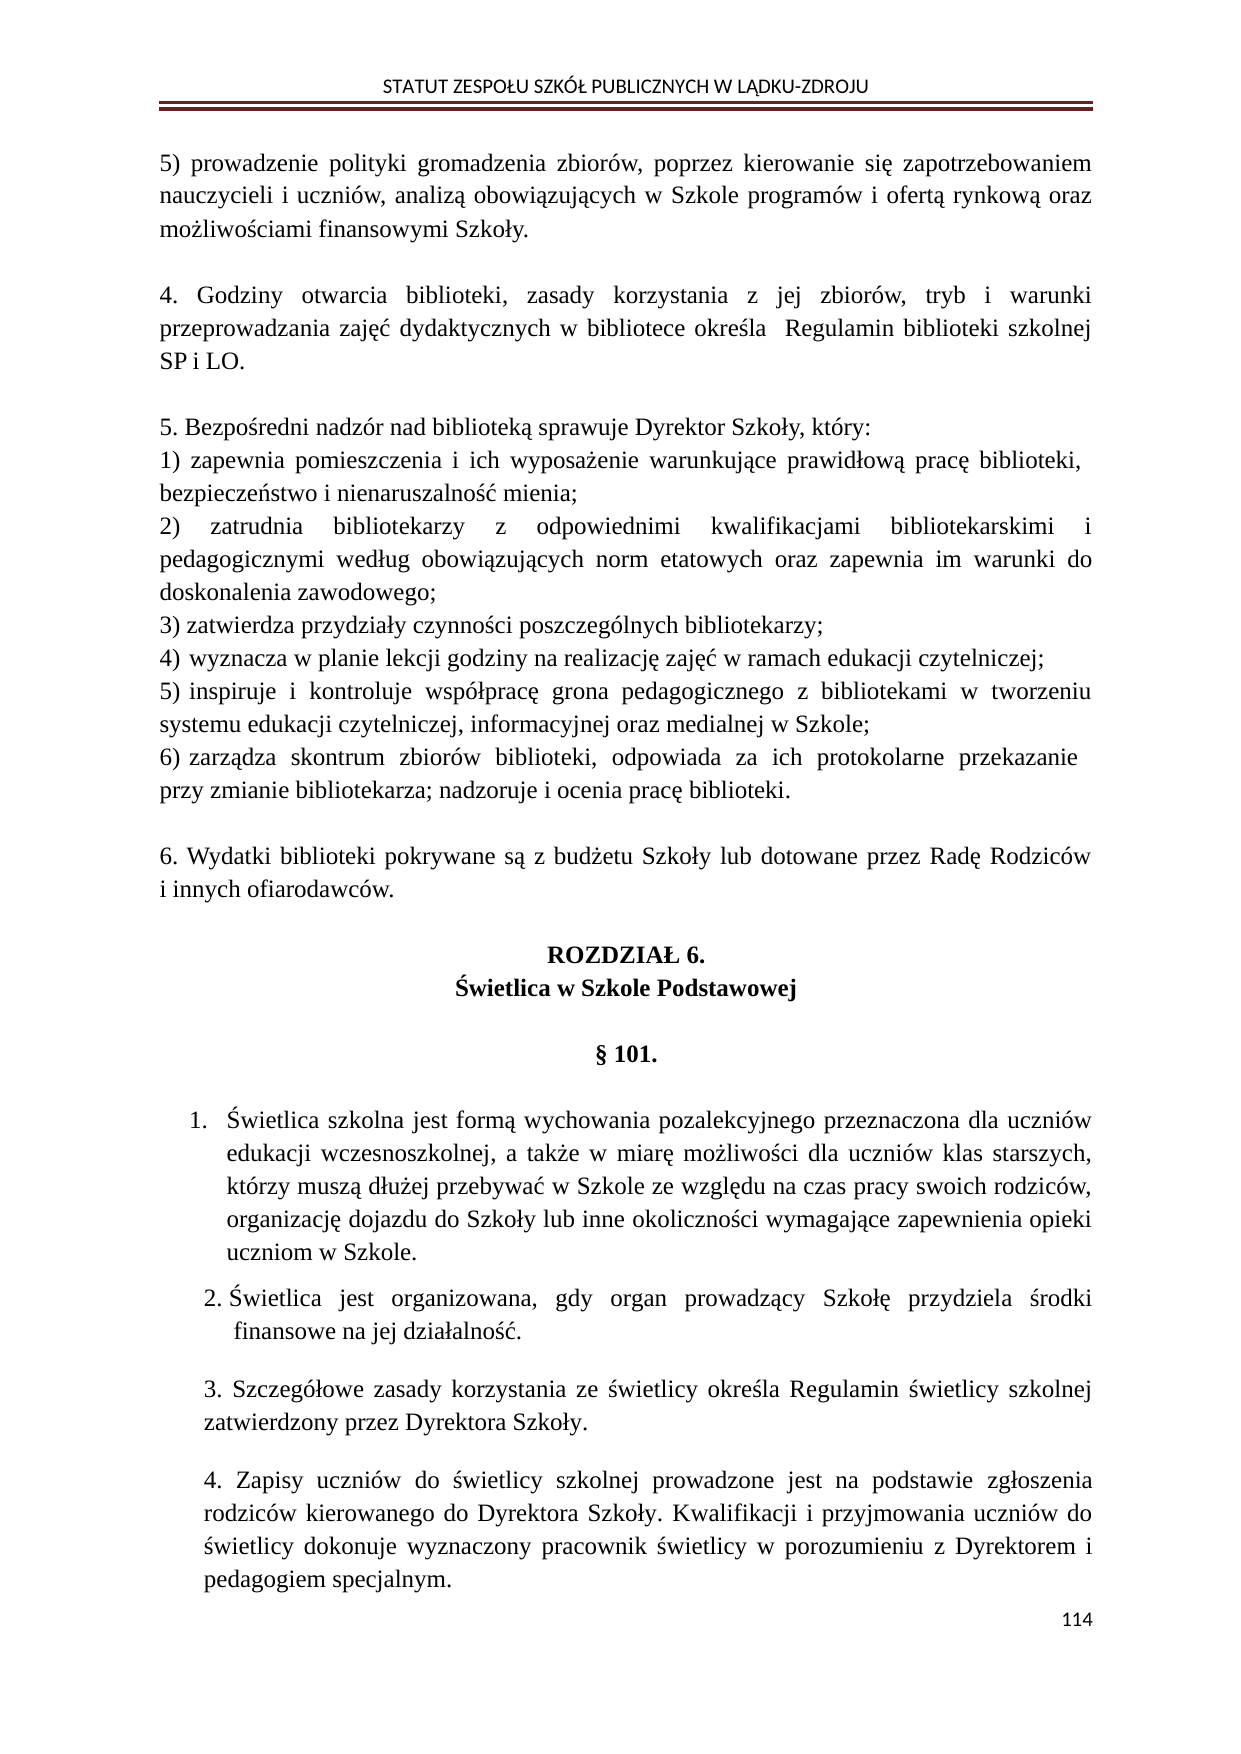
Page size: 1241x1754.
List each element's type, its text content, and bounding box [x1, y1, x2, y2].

text 1) zapewnia pomieszczenia i ich wyposażenie warunkujące prawidłową pracę biblioteki, bezpieczeństwo i nienaruszalność mienia; [159, 445, 1093, 507]
text 5. Bezpośredni nadzór nad biblioteką sprawuje Dyrektor Szkoły, który: [159, 412, 1093, 441]
text 5) prowadzenie polityki gromadzenia zbiorów, poprzez kierowanie się zapotrzebowaniem nauczycieli i uczniów, analizą obowiązujących w Szkole programów i ofertą rynkową oraz możliwościami finansowymi Szkoły. [159, 148, 1093, 242]
text 4. Godziny otwarcia biblioteki, zasady korzystania z jej zbiorów, tryb i warunki przeprowadzania zajęć dydaktycznych w bibliotece określa Regulamin biblioteki szkolnej SP i LO. [159, 280, 1093, 374]
list inspiruje i kontroluje współpracę grona pedagogicznego z bibliotekami w tworzeniu systemu edukacji czytelniczej, informacyjnej oraz medialnej w Szkole; [159, 676, 1093, 738]
list wyznacza w planie lekcji godziny na realizację zajęć w ramach edukacji czytelniczej; [159, 643, 1093, 672]
text ROZDZIAŁ 6. Świetlica w Szkole Podstawowej [159, 940, 1093, 1002]
text § 101. [159, 1039, 1093, 1068]
list Świetlica szkolna jest formą wychowania pozalekcyjnego przeznaczona dla uczniów edukacji wczesnoszkolnej, a także w miarę możliwości dla uczniów klas starszych, którzy muszą dłużej przebywać w Szkole ze względu na czas pracy swoich rodziców, organizację dojazdu do Szkoły lub inne okoliczności wymagające zapewnienia opieki uczniom w Szkole. [189, 1105, 1093, 1266]
text 6. Wydatki biblioteki pokrywane są z budżetu Szkoły lub dotowane przez Radę Rodziców i innych ofiarodawców. [159, 841, 1093, 903]
text 2) zatrudnia bibliotekarzy z odpowiednimi kwalifikacjami bibliotekarskimi i pedagogicznymi według obowiązujących norm etatowych oraz zapewnia im warunki do doskonalenia zawodowego; [159, 511, 1093, 606]
list zarządza skontrum zbiorów biblioteki, odpowiada za ich protokolarne przekazanie przy zmianie bibliotekarza; nadzoruje i ocenia pracę biblioteki. [159, 742, 1093, 804]
list Świetlica jest organizowana, gdy organ prowadzący Szkołę przydziela środki finansowe na jej działalność. [204, 1283, 1093, 1344]
text 3. Szczegółowe zasady korzystania ze świetlicy określa Regulamin świetlicy szkolnej zatwierdzony przez Dyrektora Szkoły. [204, 1374, 1093, 1436]
text 3) zatwierdza przydziały czynności poszczególnych bibliotekarzy; [159, 610, 1093, 639]
text 4. Zapisy uczniów do świetlicy szkolnej prowadzone jest na podstawie zgłoszenia rodziców kierowanego do Dyrektora Szkoły. Kwalifikacji i przyjmowania uczniów do świetlicy dokonuje wyznaczony pracownik świetlicy w porozumieniu z Dyrektorem i pedagogiem specjalnym. [204, 1465, 1093, 1593]
